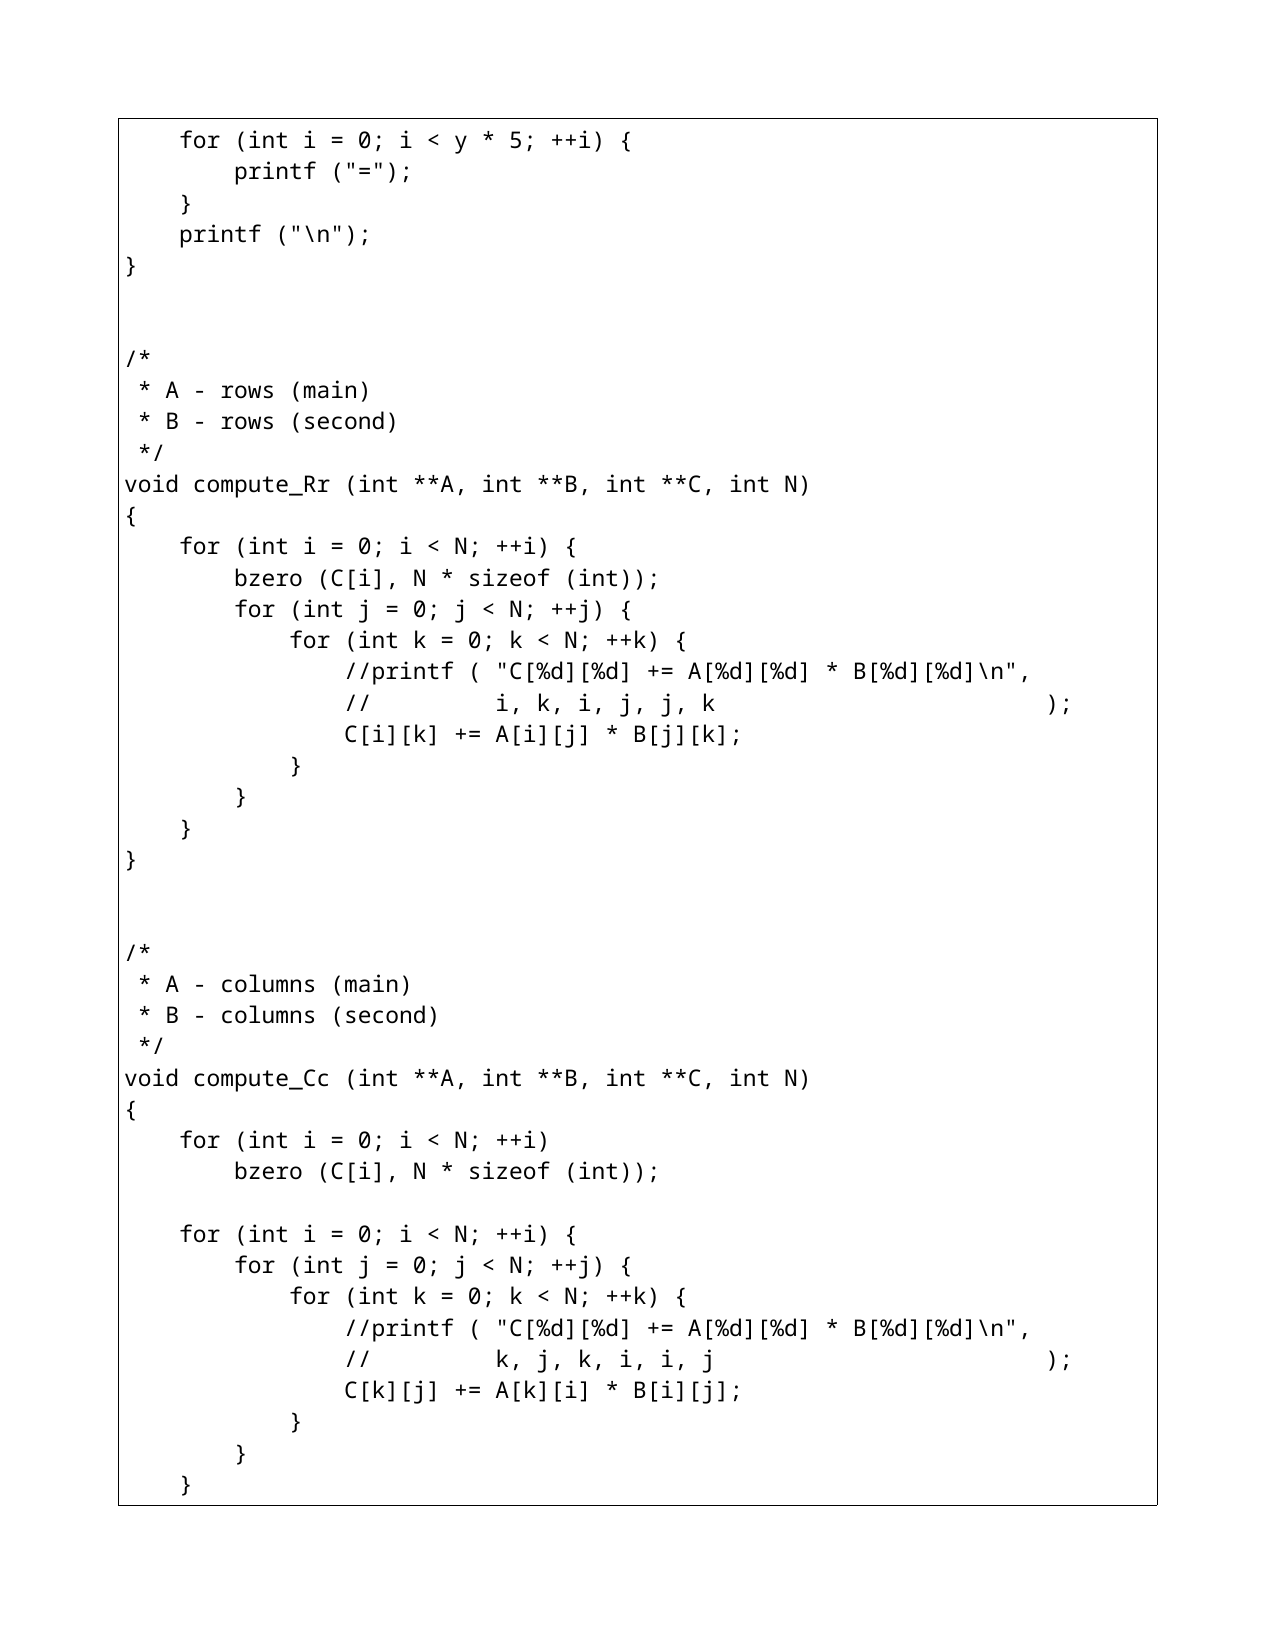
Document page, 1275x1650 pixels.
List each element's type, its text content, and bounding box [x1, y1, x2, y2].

table_header for (int i = 0; i < y * 5; ++i) { printf ("="); } printf ("\n"); } /* * A - rows (main) * B - rows (second) */ void compute_Rr (int **A, int **B, int **C, int N) { for (int i = 0; i < N; ++i) { bzero (C[i], N * sizeof (int)); for (int j = 0; j < N; ++j) { for (int k = 0; k < N; ++k) { //printf ( "C[%d][%d] += A[%d][%d] * B[%d][%d]\n", // i, k, i, j, j, k ); C[i][k] += A[i][j] * B[j][k]; } } } } /* * A - columns (main) * B - columns (second) */ void compute_Cc (int **A, int **B, int **C, int N) { for (int i = 0; i < N; ++i) bzero (C[i], N * sizeof (int)); for (int i = 0; i < N; ++i) { for (int j = 0; j < N; ++j) { for (int k = 0; k < N; ++k) { //printf ( "C[%d][%d] += A[%d][%d] * B[%d][%d]\n", // k, j, k, i, i, j ); C[k][j] += A[k][i] * B[i][j]; } } } [119, 119, 1157, 1505]
